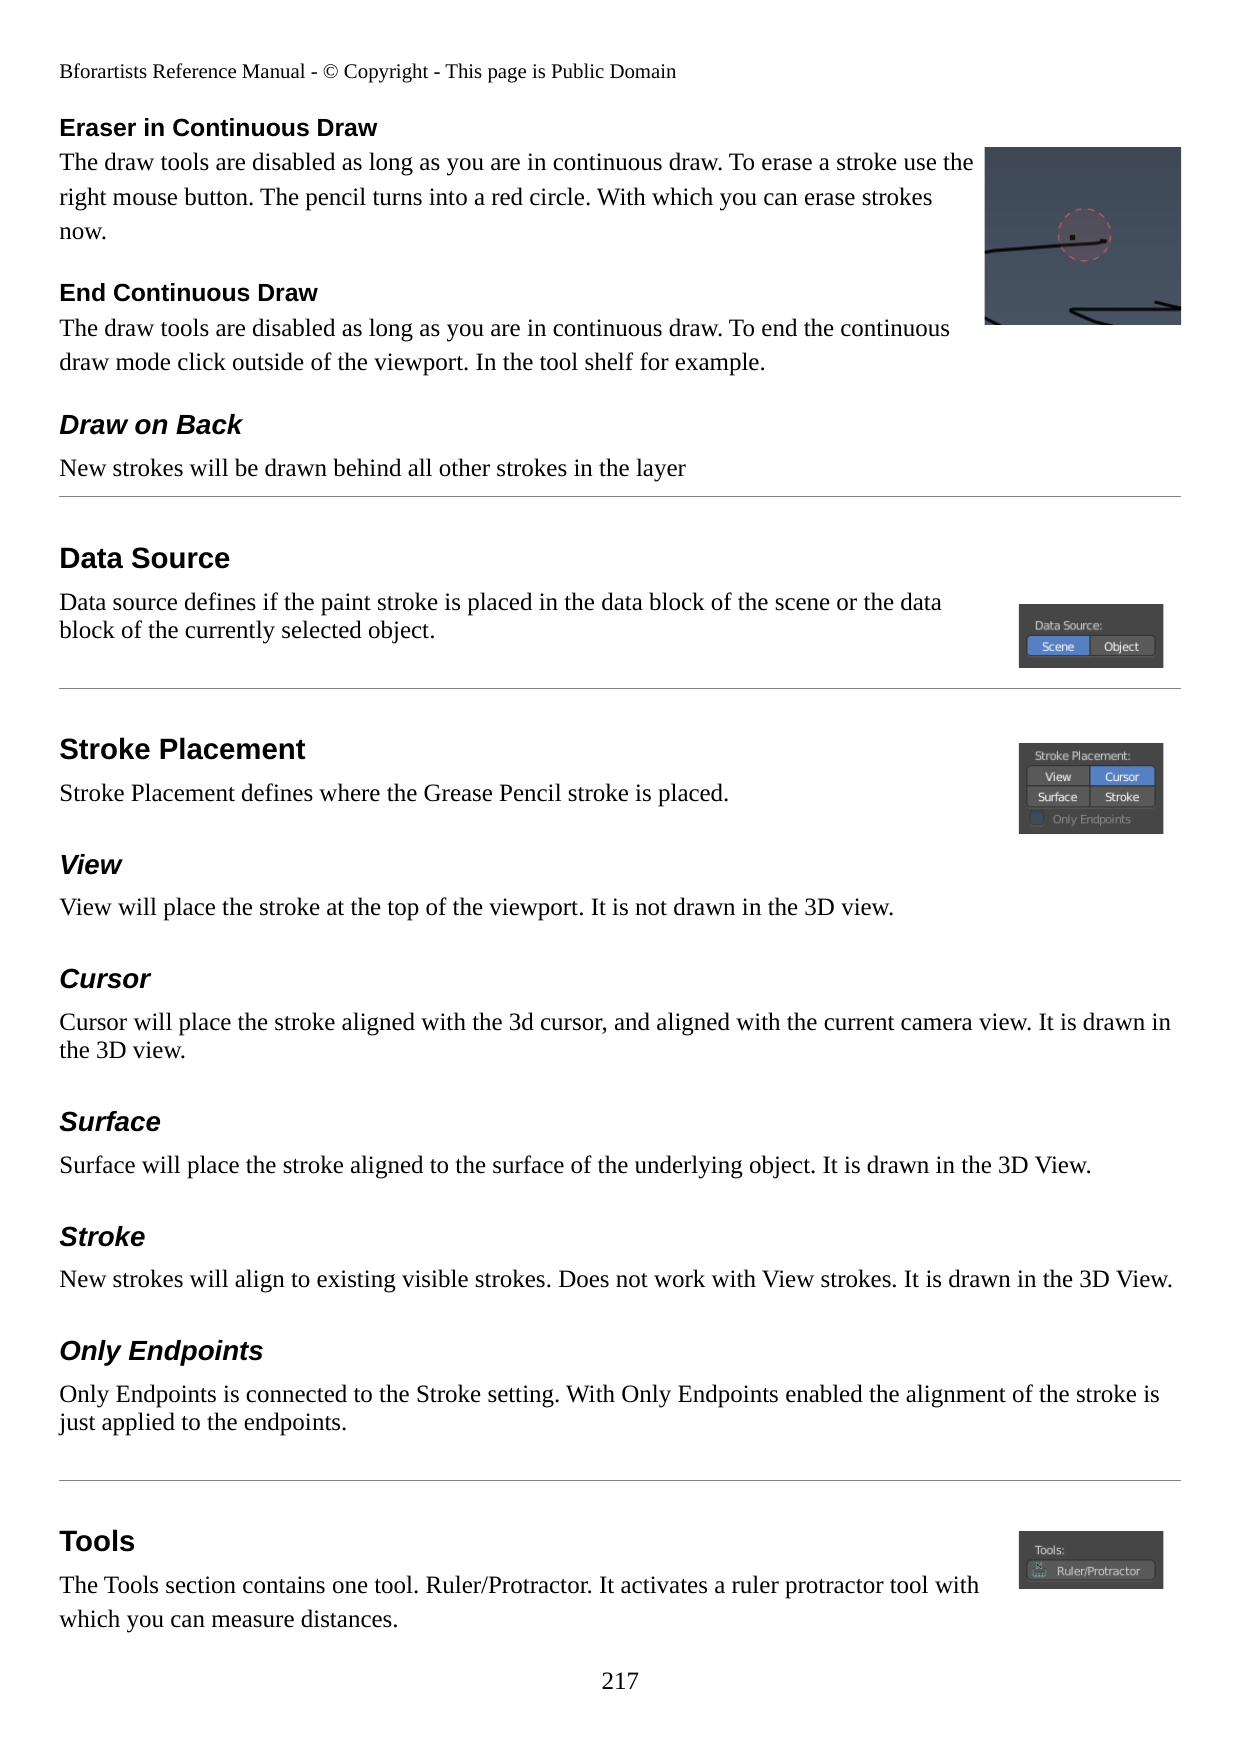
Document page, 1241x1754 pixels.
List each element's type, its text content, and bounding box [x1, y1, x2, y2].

subtitle Cursor [59, 962, 1181, 994]
picture [1018, 604, 1164, 668]
text New strokes will be drawn behind all other strokes in the layer [59, 453, 1181, 482]
text View will place the stroke at the top of the viewport. It is not drawn in the 3D view. [59, 892, 1181, 921]
text Cursor will place the stroke aligned with the 3d cursor, and aligned with the current camera view. It is drawn in the 3D view. [59, 1007, 1181, 1064]
picture [984, 147, 1182, 325]
text Data source defines if the paint stroke is placed in the data block of the scene or the data block of the currently selected object. [59, 587, 1181, 644]
text Surface will place the stroke aligned to the surface of the underlying object. It is drawn in the 3D View. [59, 1150, 1181, 1179]
subtitle Stroke Placement [59, 732, 1181, 766]
text New strokes will align to existing visible strokes. Does not work with View strokes. It is drawn in the 3D View. [59, 1264, 1181, 1293]
subtitle End Continuous Draw [59, 278, 984, 306]
subtitle Surface [59, 1106, 1181, 1137]
text The Tools section contains one tool. Ruler/Protractor. It activates a ruler protractor tool with which you can measure distances. [59, 1570, 1181, 1633]
picture [1018, 1531, 1164, 1589]
subtitle Stroke [59, 1220, 1181, 1252]
subtitle View [59, 848, 1181, 880]
subtitle Draw on Back [59, 409, 1181, 441]
subtitle Only Endpoints [59, 1334, 1181, 1366]
picture [1018, 743, 1164, 834]
subtitle Eraser in Continuous Draw [59, 113, 1181, 141]
subtitle Data Source [59, 541, 1181, 574]
text Stroke Placement defines where the Grease Pencil stroke is placed. [59, 778, 1018, 807]
text The draw tools are disabled as long as you are in continuous draw. To erase a stroke use the right mouse button. The pencil turns into a red circle. With which you can erase strokes now. [59, 147, 984, 245]
text Only Endpoints is connected to the Stroke setting. With Only Endpoints enabled the alignment of the stroke is just applied to the endpoints. [59, 1379, 1181, 1436]
text The draw tools are disabled as long as you are in continuous draw. To end the continuous draw mode click outside of the viewport. In the tool shelf for example. [59, 313, 1181, 376]
subtitle Tools [59, 1524, 1181, 1557]
